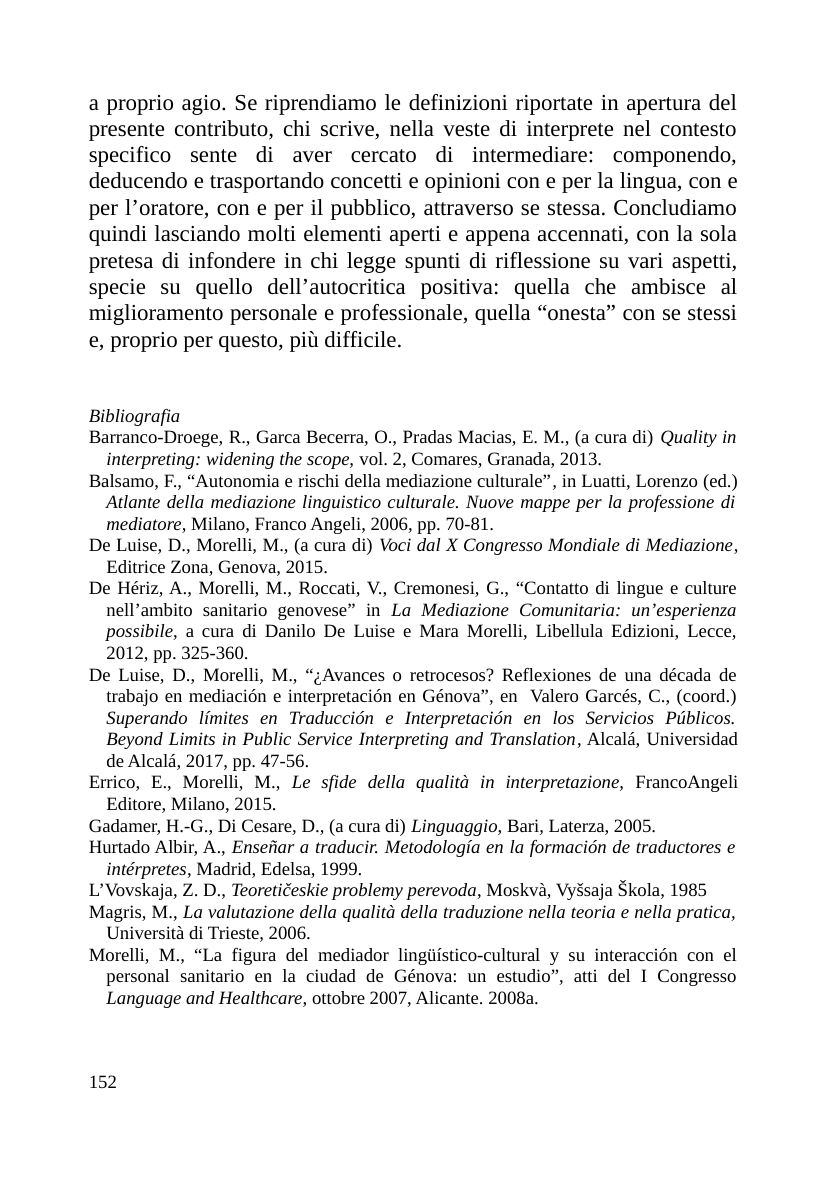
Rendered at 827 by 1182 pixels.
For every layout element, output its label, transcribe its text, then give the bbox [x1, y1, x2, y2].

text Morelli, M., “La figura del mediador lingüístico-cultural y su interacción con el personal sanitario en la ciudad de Génova: un estudio”, atti del I Congresso Language and Healthcare, ottobre 2007, Alicante. 2008a. [88, 944, 738, 1008]
text De Luise, D., Morelli, M., “¿Avances o retrocesos? Reflexiones de una década de trabajo en mediación e interpretación en Génova”, en Valero Garcés, C., (coord.) Superando límites en Traducción e Interpretación en los Servicios Públicos. Beyond Limits in Public Service Interpreting and Translation, Alcalá, Universidad de Alcalá, 2017, pp. 47-56. [88, 663, 738, 771]
text Errico, E., Morelli, M., Le sfide della qualità in interpretazione, FrancoAngeli Editore, Milano, 2015. [88, 771, 738, 814]
text Magris, M., La valutazione della qualità della traduzione nella teoria e nella pratica, Università di Trieste, 2006. [88, 901, 738, 944]
text De Luise, D., Morelli, M., (a cura di) Voci dal X Congresso Mondiale di Mediazione, Editrice Zona, Genova, 2015. [88, 534, 738, 577]
text Gadamer, H.-G., Di Cesare, D., (a cura di) Linguaggio, Bari, Laterza, 2005. [88, 814, 738, 836]
text Barranco-Droege, R., Garca Becerra, O., Pradas Macias, E. M., (a cura di) Quality in interpreting: widening the scope, vol. 2, Comares, Granada, 2013. [88, 426, 738, 469]
text L’Vovskaja, Z. D., Teoretičeskie problemy perevoda, Moskvà, Vyšsaja Škola, 1985 [88, 879, 738, 901]
text a proprio agio. Se riprendiamo le definizioni riportate in apertura del presente contributo, chi scrive, nella veste di interprete nel contesto specifico sente di aver cercato di intermediare: componendo, deducendo e trasportando concetti e opinioni con e per la lingua, con e per l’oratore, con e per il pubblico, attraverso se stessa. Concludiamo quindi lasciando molti elementi aperti e appena accennati, con la sola pretesa di infondere in chi legge spunti di riflessione su vari aspetti, specie su quello dell’autocritica positiva: quella che ambisce al miglioramento personale e professionale, quella “onesta” con se stessi e, proprio per questo, più difficile. [88, 88, 738, 352]
text Hurtado Albir, A., Enseñar a traducir. Metodología en la formación de traductores e intérpretes, Madrid, Edelsa, 1999. [88, 836, 738, 879]
text Bibliografia [88, 405, 738, 426]
text De Hériz, A., Morelli, M., Roccati, V., Cremonesi, G., “Contatto di lingue e culture nell’ambito sanitario genovese” in La Mediazione Comunitaria: un’esperienza possibile, a cura di Danilo De Luise e Mara Morelli, Libellula Edizioni, Lecce, 2012, pp. 325-360. [88, 577, 738, 663]
text Balsamo, F., “Autonomia e rischi della mediazione culturale”, in Luatti, Lorenzo (ed.) Atlante della mediazione linguistico culturale. Nuove mappe per la professione di mediatore, Milano, Franco Angeli, 2006, pp. 70-81. [88, 469, 738, 534]
